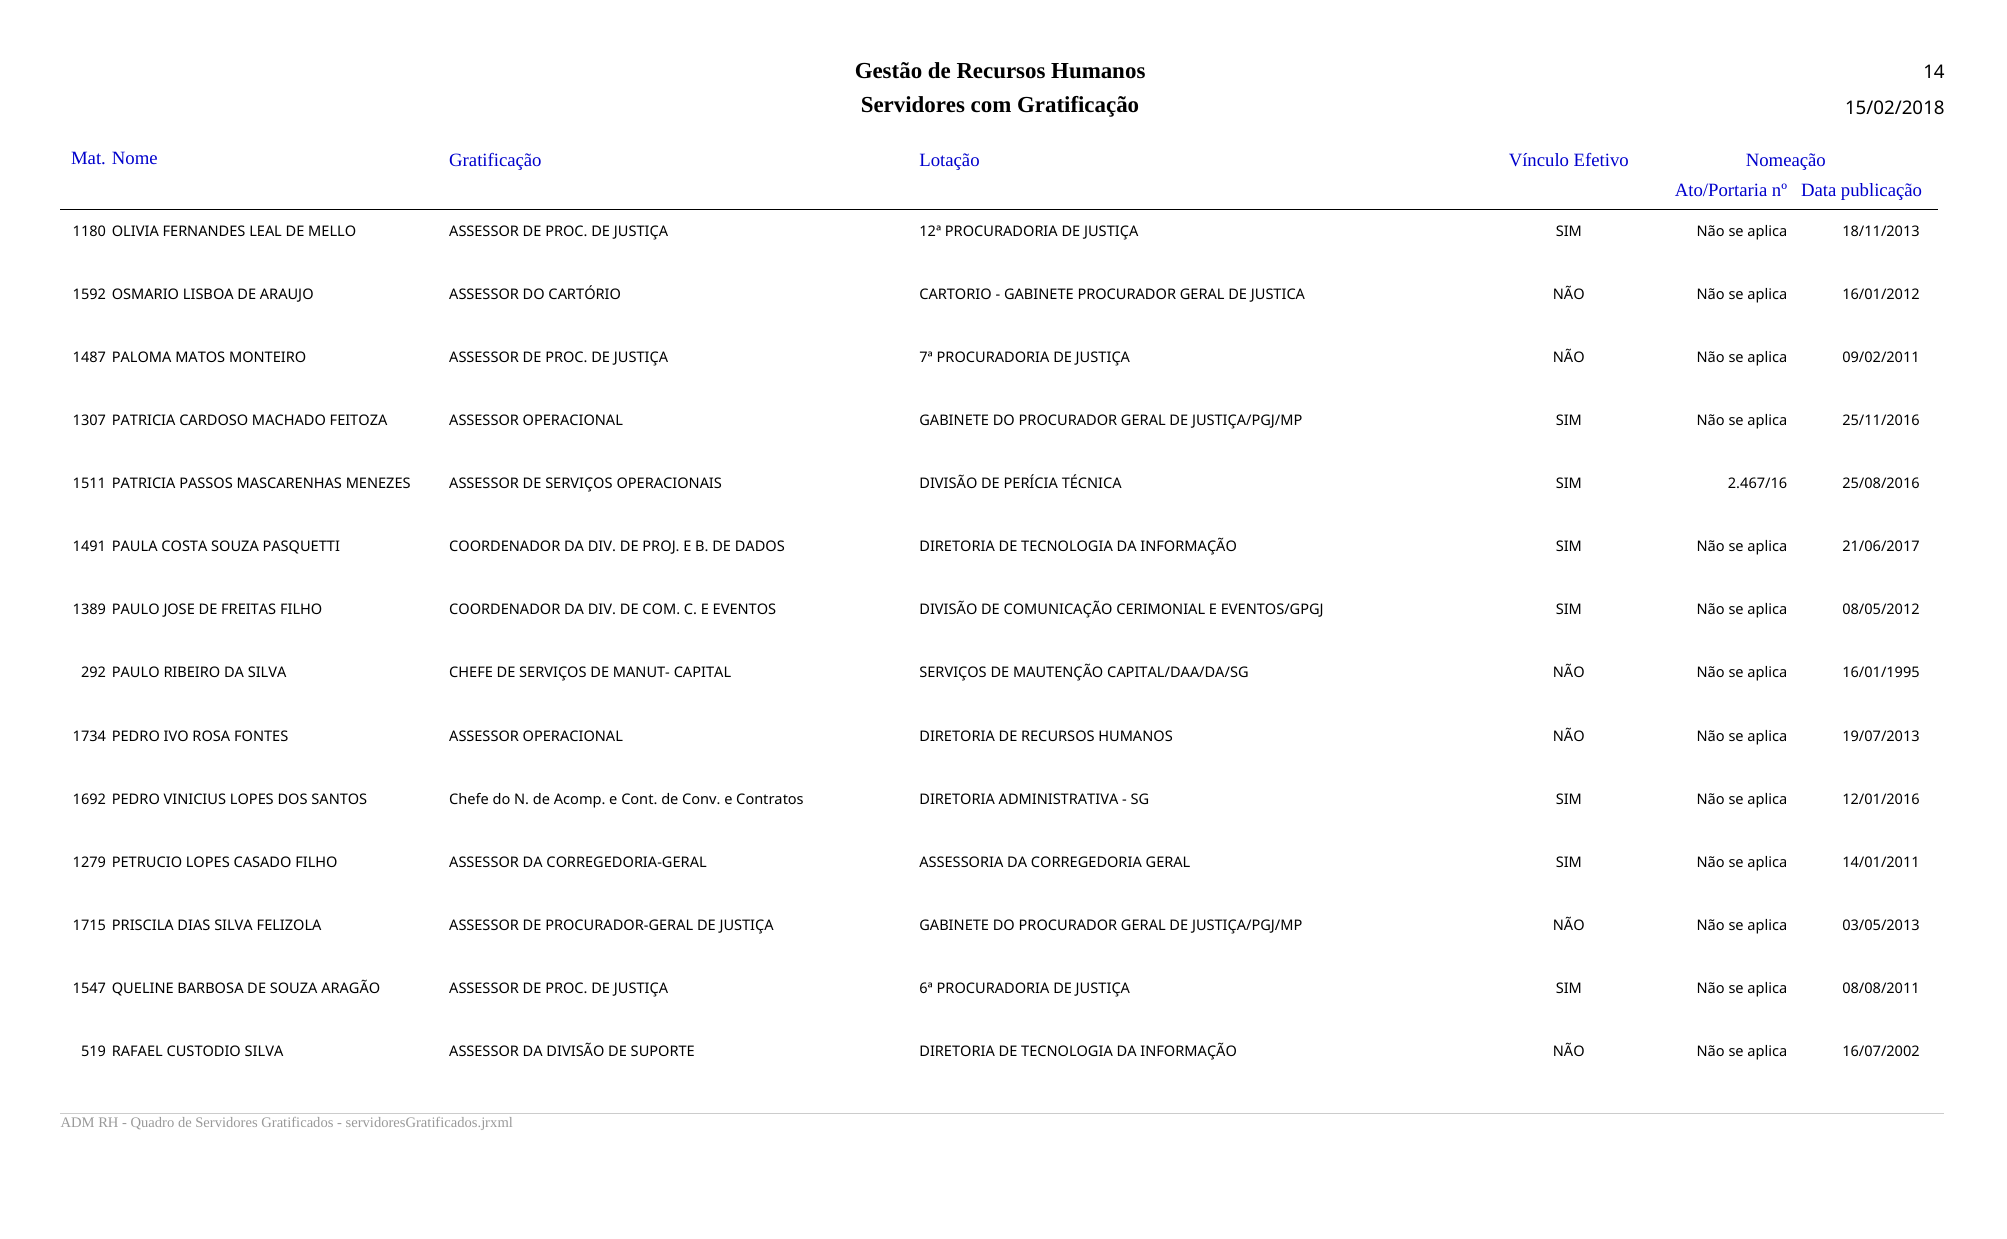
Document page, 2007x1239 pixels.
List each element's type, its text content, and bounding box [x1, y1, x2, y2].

table_cell [910, 389, 919, 407]
table_cell [0, 789, 9, 817]
table_cell [440, 389, 449, 407]
table_cell NÃO [1495, 915, 1642, 957]
table_cell Gratificação [449, 149, 910, 178]
table_cell [0, 263, 112, 280]
table_cell [910, 249, 919, 262]
table_cell [1486, 249, 1495, 262]
table_cell 16/07/2002 [1793, 1041, 1919, 1069]
table_cell OSMARIO LISBOA DE ARAUJO [112, 284, 440, 343]
table_cell 1491 [9, 536, 106, 564]
table_cell [910, 375, 919, 389]
table_cell [440, 263, 449, 280]
table_cell PAULO JOSE DE FREITAS FILHO [112, 599, 440, 659]
table_cell 1592 [9, 284, 106, 312]
table_cell [1787, 599, 1792, 628]
table_cell [910, 536, 919, 564]
table_cell [440, 473, 449, 501]
table_cell [910, 1006, 919, 1020]
table_cell ASSESSOR DA CORREGEDORIA-GERAL [449, 852, 910, 912]
table_cell [0, 704, 112, 722]
table_cell [440, 347, 449, 375]
table_cell [0, 375, 112, 389]
table_cell [106, 789, 112, 817]
table_cell [0, 641, 112, 659]
table_cell [1787, 410, 1792, 438]
table_cell [0, 894, 112, 912]
table_cell [440, 410, 449, 438]
table_cell [1920, 1041, 2007, 1069]
table_cell [0, 501, 112, 515]
table_cell CHEFE DE SERVIÇOS DE MANUT- CAPITAL [449, 662, 910, 722]
table_cell [910, 641, 919, 659]
table_cell [106, 662, 112, 691]
table_cell CARTORIO - GABINETE PROCURADOR GERAL DE JUSTICA [919, 284, 1486, 343]
table_cell [0, 211, 2007, 220]
table_cell NÃO [1495, 347, 1642, 389]
table_cell [910, 894, 919, 912]
table_cell DIRETORIA DE RECURSOS HUMANOS [919, 725, 1486, 785]
table_cell [440, 1070, 449, 1083]
table_cell [1945, 1113, 2007, 1137]
table_cell [106, 347, 112, 375]
table_cell [1642, 438, 2007, 452]
table_cell [1787, 473, 1792, 501]
table_cell [1642, 536, 1649, 564]
table_cell OLIVIA FERNANDES LEAL DE MELLO [112, 220, 440, 280]
table_cell Vínculo Efetivo [1495, 149, 1642, 178]
table_cell Servidores com Gratificação [213, 91, 1787, 123]
table_cell 19/07/2013 [1793, 725, 1919, 754]
table_cell [1787, 852, 1792, 880]
table_cell [1787, 536, 1792, 564]
table_cell [1486, 852, 1495, 880]
table_cell [1486, 789, 1495, 817]
table_cell [910, 725, 919, 754]
table_cell [0, 599, 9, 628]
table_cell [1920, 284, 2007, 312]
table_cell [1920, 852, 2007, 880]
table_cell 12ª PROCURADORIA DE JUSTIÇA [919, 220, 1486, 280]
table_cell Não se aplica [1649, 599, 1787, 628]
table_cell [440, 501, 449, 515]
table_cell 16/01/1995 [1793, 662, 1919, 691]
table_cell [1486, 410, 1495, 438]
table_cell Data publicação [1787, 179, 1922, 208]
table_cell [910, 326, 919, 343]
table_cell [1486, 578, 2007, 596]
table_cell Nomeação [1649, 149, 1922, 178]
table_cell DIRETORIA DE TECNOLOGIA DA INFORMAÇÃO [919, 1041, 1486, 1101]
table_cell PEDRO IVO ROSA FONTES [112, 725, 440, 785]
table_cell [440, 628, 449, 641]
table_cell [1642, 1041, 1649, 1069]
table_cell [910, 578, 919, 596]
table_cell Não se aplica [1649, 978, 1787, 1006]
table_cell [0, 852, 9, 880]
table_cell Não se aplica [1649, 915, 1787, 943]
table_cell [440, 249, 449, 262]
table_cell [0, 179, 1649, 208]
table_cell Não se aplica [1649, 410, 1787, 438]
table_cell [0, 915, 9, 943]
table_cell PATRICIA CARDOSO MACHADO FEITOZA [112, 410, 440, 470]
table_cell [1486, 641, 2007, 659]
table_cell [1486, 817, 1495, 831]
table_cell [1486, 754, 1495, 767]
table_cell [0, 691, 112, 704]
table_cell [1642, 789, 1649, 817]
table_cell Lotação [919, 149, 1486, 178]
table_cell [910, 438, 919, 452]
table_cell [440, 915, 449, 943]
table_cell [1787, 789, 1792, 817]
table_cell [0, 768, 112, 785]
table_header [0, 0, 2007, 57]
table_cell [910, 1041, 919, 1069]
table_cell [0, 284, 9, 312]
table_cell ASSESSOR DE PROC. DE JUSTIÇA [449, 347, 910, 407]
table_cell [1787, 662, 1792, 691]
table_cell 03/05/2013 [1793, 915, 1919, 943]
table_cell [106, 536, 112, 564]
table_cell [440, 284, 449, 312]
table_cell [1642, 754, 2007, 767]
table_cell [1642, 249, 2007, 262]
table_cell [1642, 375, 2007, 389]
table_cell [910, 501, 919, 515]
table_cell [440, 452, 449, 470]
table_cell [1642, 410, 1649, 438]
table_cell [440, 375, 449, 389]
table_cell [440, 220, 449, 249]
table_cell [910, 452, 919, 470]
table_cell [1642, 220, 1649, 249]
table_cell 21/06/2017 [1793, 536, 1919, 564]
table_cell [0, 1113, 60, 1137]
table_cell [910, 263, 919, 280]
table_cell [1642, 599, 1649, 628]
table_cell [1486, 312, 1495, 326]
table_cell [910, 149, 919, 177]
table_cell [106, 410, 112, 438]
table_cell [440, 754, 449, 767]
table_cell Não se aplica [1649, 852, 1787, 880]
table_cell [0, 312, 112, 326]
table_cell [910, 978, 919, 1006]
table_cell NÃO [1495, 284, 1642, 326]
table_cell [0, 85, 2007, 91]
table_cell [199, 149, 449, 177]
table_cell 12/01/2016 [1793, 789, 1919, 817]
table_cell [440, 1006, 449, 1020]
table_cell [0, 817, 112, 831]
table_cell Não se aplica [1649, 789, 1787, 817]
table_cell Não se aplica [1649, 536, 1787, 564]
table_cell 1734 [9, 725, 106, 754]
table_cell [440, 1041, 449, 1069]
table_cell ASSESSOR DA DIVISÃO DE SUPORTE [449, 1041, 910, 1101]
table_cell [440, 326, 449, 343]
table_cell PATRICIA PASSOS MASCARENHAS MENEZES [112, 473, 440, 533]
table_cell [440, 943, 449, 957]
table_cell [1486, 662, 1495, 691]
table_cell [1922, 149, 2007, 177]
table_cell [106, 1041, 112, 1069]
table_cell [0, 565, 112, 578]
table_cell [1486, 725, 1495, 754]
table_cell [1486, 389, 2007, 407]
table_cell [1642, 565, 2007, 578]
table_cell [0, 389, 112, 407]
table_cell [1920, 789, 2007, 817]
table_cell [1922, 179, 2007, 208]
table_cell Não se aplica [1649, 725, 1787, 754]
table_cell DIVISÃO DE PERÍCIA TÉCNICA [919, 473, 1486, 533]
table_cell [1642, 691, 2007, 704]
table_cell DIVISÃO DE COMUNICAÇÃO CERIMONIAL E EVENTOS/GPGJ [919, 599, 1486, 659]
table_cell 25/08/2016 [1793, 473, 1919, 501]
table_cell [910, 1083, 919, 1101]
table_cell [0, 831, 112, 848]
table_cell SIM [1495, 473, 1642, 515]
table_cell [1920, 347, 2007, 375]
table_cell [440, 894, 449, 912]
table_cell [0, 410, 9, 438]
table_cell GABINETE DO PROCURADOR GERAL DE JUSTIÇA/PGJ/MP [919, 410, 1486, 470]
table_cell Não se aplica [1649, 347, 1787, 375]
table_cell ASSESSOR DE PROC. DE JUSTIÇA [449, 220, 910, 280]
table_cell [1486, 768, 2007, 785]
table_cell NÃO [1495, 725, 1642, 767]
table_cell [106, 599, 112, 628]
table_cell [0, 1083, 112, 1101]
table_cell 1389 [9, 599, 106, 628]
table_cell [0, 628, 112, 641]
table_cell PETRUCIO LOPES CASADO FILHO [112, 852, 440, 912]
table_cell [1486, 704, 2007, 722]
table_cell [0, 880, 112, 894]
table_cell [1642, 817, 2007, 831]
table_cell Chefe do N. de Acomp. e Cont. de Conv. e Contratos [449, 789, 910, 848]
table_cell [1486, 915, 1495, 943]
table_cell [1920, 473, 2007, 501]
table_cell GABINETE DO PROCURADOR GERAL DE JUSTIÇA/PGJ/MP [919, 915, 1486, 975]
table_cell [0, 978, 9, 1006]
table_cell [106, 149, 112, 177]
table_cell [106, 220, 112, 249]
table_cell SERVIÇOS DE MAUTENÇÃO CAPITAL/DAA/DA/SG [919, 662, 1486, 722]
table_cell [1486, 880, 1495, 894]
table_cell [0, 536, 9, 564]
table_cell [0, 149, 44, 177]
table_cell 14/01/2011 [1793, 852, 1919, 880]
table_cell 1692 [9, 789, 106, 817]
table_cell [1920, 220, 2007, 249]
table_cell SIM [1495, 978, 1642, 1020]
table_cell [0, 754, 112, 767]
table_cell [1642, 628, 2007, 641]
table_cell [1787, 978, 1792, 1006]
table_cell [106, 978, 112, 1006]
table_cell [1642, 880, 2007, 894]
table_cell [440, 641, 449, 659]
table_cell DIRETORIA ADMINISTRATIVA - SG [919, 789, 1486, 848]
table_cell 1547 [9, 978, 106, 1006]
table_cell 1279 [9, 852, 106, 880]
table_cell [1642, 501, 2007, 515]
table_cell [0, 943, 112, 957]
table_cell SIM [1495, 410, 1642, 452]
table_cell [1920, 725, 2007, 754]
table_cell 1487 [9, 347, 106, 375]
table_cell [910, 704, 919, 722]
table_cell [1486, 347, 1495, 375]
table_cell [910, 284, 919, 312]
table_cell [0, 452, 112, 470]
table_cell [910, 662, 919, 691]
table_cell Não se aplica [1649, 1041, 1787, 1069]
table_cell ASSESSOR DE PROCURADOR-GERAL DE JUSTIÇA [449, 915, 910, 975]
table_cell [440, 438, 449, 452]
table_cell [910, 915, 919, 943]
table_cell [1486, 473, 1495, 501]
table_cell [106, 473, 112, 501]
table_cell [106, 915, 112, 943]
table_cell [1486, 536, 1495, 564]
table_cell ASSESSOR OPERACIONAL [449, 410, 910, 470]
table_cell ASSESSOR OPERACIONAL [449, 725, 910, 785]
table_cell [1920, 599, 2007, 628]
table_cell [1486, 375, 1495, 389]
table_cell COORDENADOR DA DIV. DE COM. C. E EVENTOS [449, 599, 910, 659]
table_cell [1486, 1020, 2007, 1038]
table_cell [0, 220, 9, 249]
table_cell [910, 768, 919, 785]
table_cell [910, 565, 919, 578]
table_cell ASSESSORIA DA CORREGEDORIA GERAL [919, 852, 1486, 912]
table_cell 08/05/2012 [1793, 599, 1919, 628]
table_cell [1486, 894, 2007, 912]
table_cell [910, 347, 919, 375]
table_cell 2.467/16 [1649, 473, 1787, 501]
table_cell [0, 473, 9, 501]
table_cell [1486, 831, 2007, 848]
table_cell [1642, 1070, 2007, 1083]
table_cell SIM [1495, 536, 1642, 578]
table_cell QUELINE BARBOSA DE SOUZA ARAGÃO [112, 978, 440, 1038]
table_cell [910, 220, 919, 249]
table_cell 1511 [9, 473, 106, 501]
table_cell [0, 249, 112, 262]
table_cell [910, 943, 919, 957]
table_cell [1486, 326, 2007, 343]
table_cell [910, 691, 919, 704]
table_cell [440, 578, 449, 596]
table_cell [910, 473, 919, 501]
table_header Nome [112, 147, 199, 177]
table_cell [440, 704, 449, 722]
table_cell [440, 817, 449, 831]
table_cell [910, 410, 919, 438]
table_cell [1486, 149, 1495, 177]
table_cell [910, 957, 919, 975]
table_cell [1486, 515, 2007, 533]
table_cell [1486, 1041, 1495, 1069]
table_cell ASSESSOR DO CARTÓRIO [449, 284, 910, 343]
table_cell [1642, 1006, 2007, 1020]
table_cell [910, 789, 919, 817]
table_cell Não se aplica [1649, 284, 1787, 312]
table_cell [0, 1041, 9, 1069]
table_cell Não se aplica [1649, 220, 1787, 249]
table_cell [440, 1020, 449, 1038]
table_cell [0, 1070, 112, 1083]
table_cell [1920, 978, 2007, 1006]
table_cell SIM [1495, 599, 1642, 641]
table_cell 25/11/2016 [1793, 410, 1919, 438]
table_cell [1920, 536, 2007, 564]
table_cell COORDENADOR DA DIV. DE PROJ. E B. DE DADOS [449, 536, 910, 596]
table_cell [440, 599, 449, 628]
table_cell [440, 852, 449, 880]
table_cell [0, 1101, 2007, 1113]
table_cell [1642, 978, 1649, 1006]
table_cell Não se aplica [1649, 662, 1787, 691]
table_cell [1642, 852, 1649, 880]
table_cell PRISCILA DIAS SILVA FELIZOLA [112, 915, 440, 975]
table_cell [1642, 662, 1649, 691]
table_cell [0, 59, 213, 85]
table_cell NÃO [1495, 1041, 1642, 1083]
table_cell [1486, 438, 1495, 452]
table_cell [1642, 284, 1649, 312]
table_cell [440, 536, 449, 564]
table_cell 14 [1790, 59, 1944, 85]
table_cell [440, 565, 449, 578]
table_cell 1307 [9, 410, 106, 438]
table_cell 292 [9, 662, 106, 691]
table_cell [1486, 1070, 1495, 1083]
table_cell PAULA COSTA SOUZA PASQUETTI [112, 536, 440, 596]
table_cell [1642, 473, 1649, 501]
table_cell [1486, 628, 1495, 641]
table_cell [910, 852, 919, 880]
table_cell [1486, 978, 1495, 1006]
table_cell [1642, 915, 1649, 943]
table_cell [0, 1006, 112, 1020]
table_cell [1787, 915, 1792, 943]
table_cell [910, 880, 919, 894]
table_cell [1486, 565, 1495, 578]
table_cell 18/11/2013 [1793, 220, 1919, 249]
table_cell [1486, 220, 1495, 249]
table_cell [440, 789, 449, 817]
table_cell [0, 123, 2007, 147]
table_cell Ato/Portaria nº [1649, 179, 1787, 208]
table_cell [910, 628, 919, 641]
table_cell [0, 515, 112, 533]
table_cell [440, 978, 449, 1006]
table_cell [440, 662, 449, 691]
table_cell 15/02/2018 [1790, 95, 1944, 123]
table_cell [910, 831, 919, 848]
table_cell [1486, 943, 1495, 957]
table_cell [1486, 1006, 1495, 1020]
table_cell 1180 [9, 220, 106, 249]
table_cell [440, 515, 449, 533]
table_cell [440, 831, 449, 848]
table_cell [1486, 263, 2007, 280]
table_cell 519 [9, 1041, 106, 1069]
table_cell [1920, 410, 2007, 438]
table_cell ADM RH - Quadro de Servidores Gratificados - servidoresGratificados.jrxml [60, 1114, 1944, 1137]
table_cell ASSESSOR DE SERVIÇOS OPERACIONAIS [449, 473, 910, 533]
table_cell [1787, 347, 1792, 375]
table_cell [1787, 284, 1792, 312]
table_cell [1642, 725, 1649, 754]
table_cell [910, 754, 919, 767]
table_cell PEDRO VINICIUS LOPES DOS SANTOS [112, 789, 440, 848]
table_cell [1945, 59, 2007, 85]
table_cell DIRETORIA DE TECNOLOGIA DA INFORMAÇÃO [919, 536, 1486, 596]
table_cell SIM [1495, 852, 1642, 894]
table_cell [0, 725, 9, 754]
table_cell [1920, 662, 2007, 691]
table_cell [0, 662, 9, 691]
table_cell [1945, 95, 2007, 123]
table_cell [1787, 725, 1792, 754]
table_cell [1787, 220, 1792, 249]
table_cell [0, 578, 112, 596]
table_cell [440, 312, 449, 326]
table_cell RAFAEL CUSTODIO SILVA [112, 1041, 440, 1101]
table_cell [0, 438, 112, 452]
table_cell [0, 957, 112, 975]
table_cell [0, 326, 112, 343]
table_cell [0, 1020, 112, 1038]
table_cell [0, 347, 9, 375]
table_cell 08/08/2011 [1793, 978, 1919, 1006]
table_cell 1715 [9, 915, 106, 943]
table_cell 7ª PROCURADORIA DE JUSTIÇA [919, 347, 1486, 407]
table_cell NÃO [1495, 662, 1642, 704]
table_cell [1787, 1041, 1792, 1069]
table_cell [106, 284, 112, 312]
table_cell [1642, 347, 1649, 375]
table_cell [910, 817, 919, 831]
table_cell [1642, 943, 2007, 957]
table_cell [1486, 1083, 2007, 1101]
table_cell [910, 515, 919, 533]
table_cell ASSESSOR DE PROC. DE JUSTIÇA [449, 978, 910, 1038]
table_cell [106, 852, 112, 880]
table_cell [1486, 957, 2007, 975]
table_cell 6ª PROCURADORIA DE JUSTIÇA [919, 978, 1486, 1038]
table_cell [106, 725, 112, 754]
table_cell [0, 95, 213, 123]
table_cell [910, 1070, 919, 1083]
table_cell [1486, 452, 2007, 470]
table_cell [1642, 312, 2007, 326]
table_cell Gestão de Recursos Humanos [213, 57, 1787, 85]
table_cell [910, 1020, 919, 1038]
table_cell [1486, 501, 1495, 515]
table_cell [440, 957, 449, 975]
table_cell [1920, 915, 2007, 943]
table_cell [440, 1083, 449, 1101]
table_cell [1486, 691, 1495, 704]
table_cell SIM [1495, 789, 1642, 831]
table_cell [440, 768, 449, 785]
table_cell [1642, 149, 1649, 177]
table_cell 16/01/2012 [1793, 284, 1919, 312]
table_cell SIM [1495, 220, 1642, 262]
table_cell [910, 599, 919, 628]
table_cell PALOMA MATOS MONTEIRO [112, 347, 440, 407]
table_cell [440, 725, 449, 754]
table_cell [440, 691, 449, 704]
table_cell [1486, 599, 1495, 628]
table_cell PAULO RIBEIRO DA SILVA [112, 662, 440, 722]
table_cell [440, 880, 449, 894]
table_cell [910, 312, 919, 326]
table_cell 09/02/2011 [1793, 347, 1919, 375]
table_cell [1486, 284, 1495, 312]
table_header Mat. [44, 147, 106, 177]
